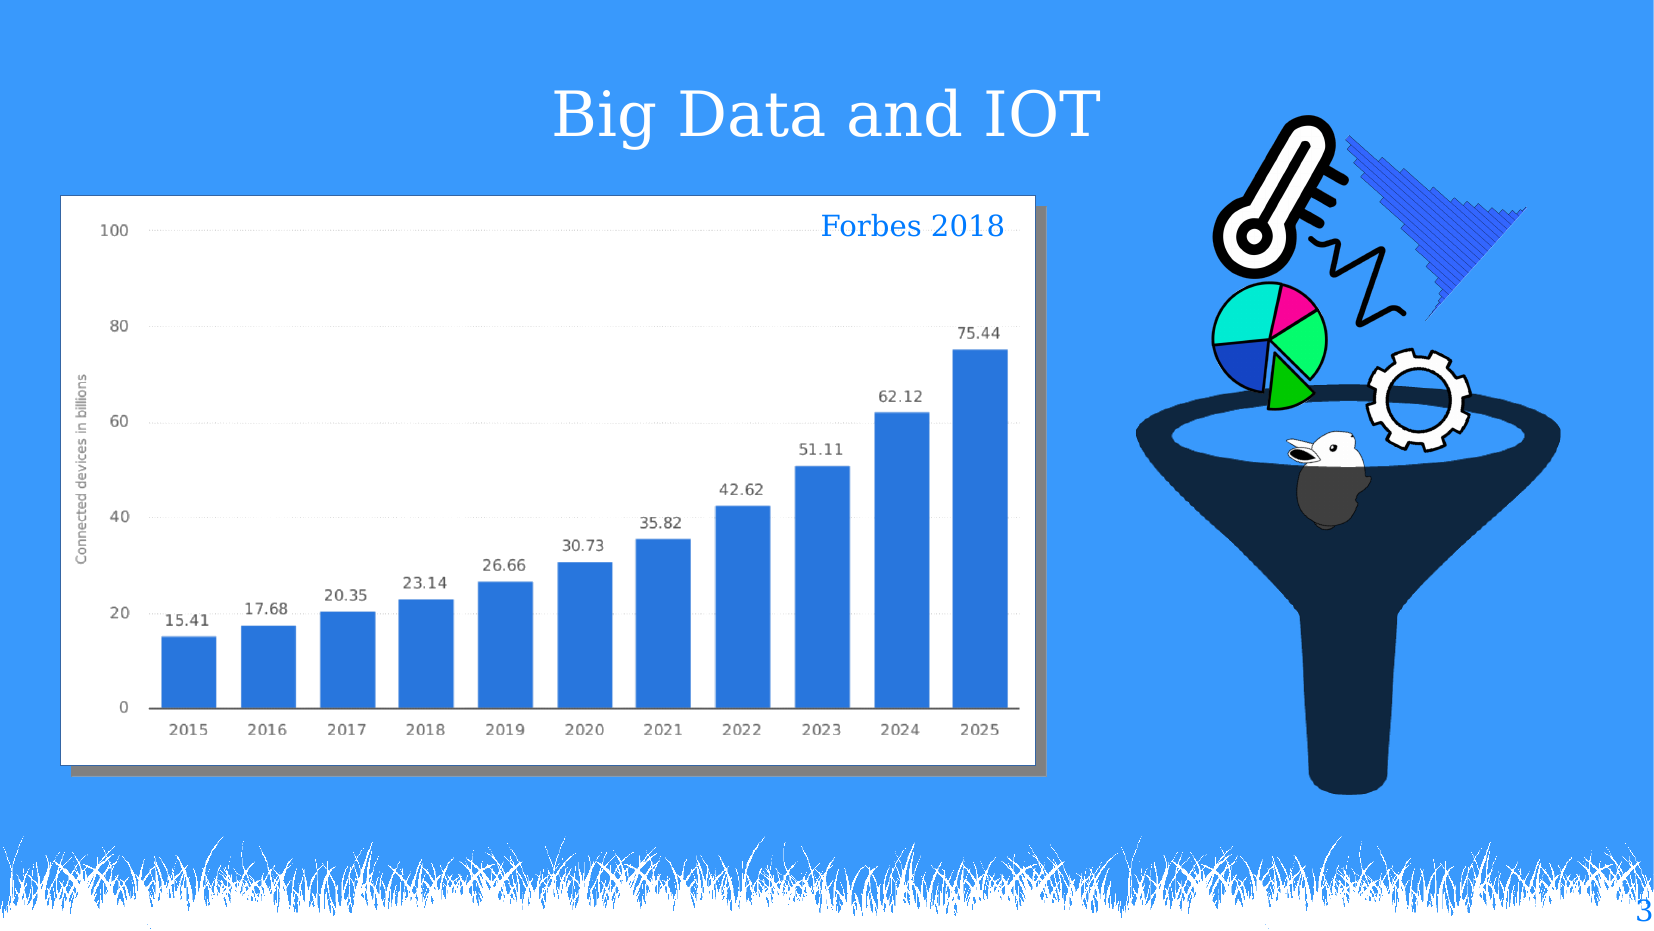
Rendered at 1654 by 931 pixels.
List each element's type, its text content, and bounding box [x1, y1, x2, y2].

text_box [60, 195, 1036, 766]
title [82, 37, 1571, 193]
picture [0, 0, 1654, 931]
text_box Forbes 2018 [91, 202, 1020, 320]
